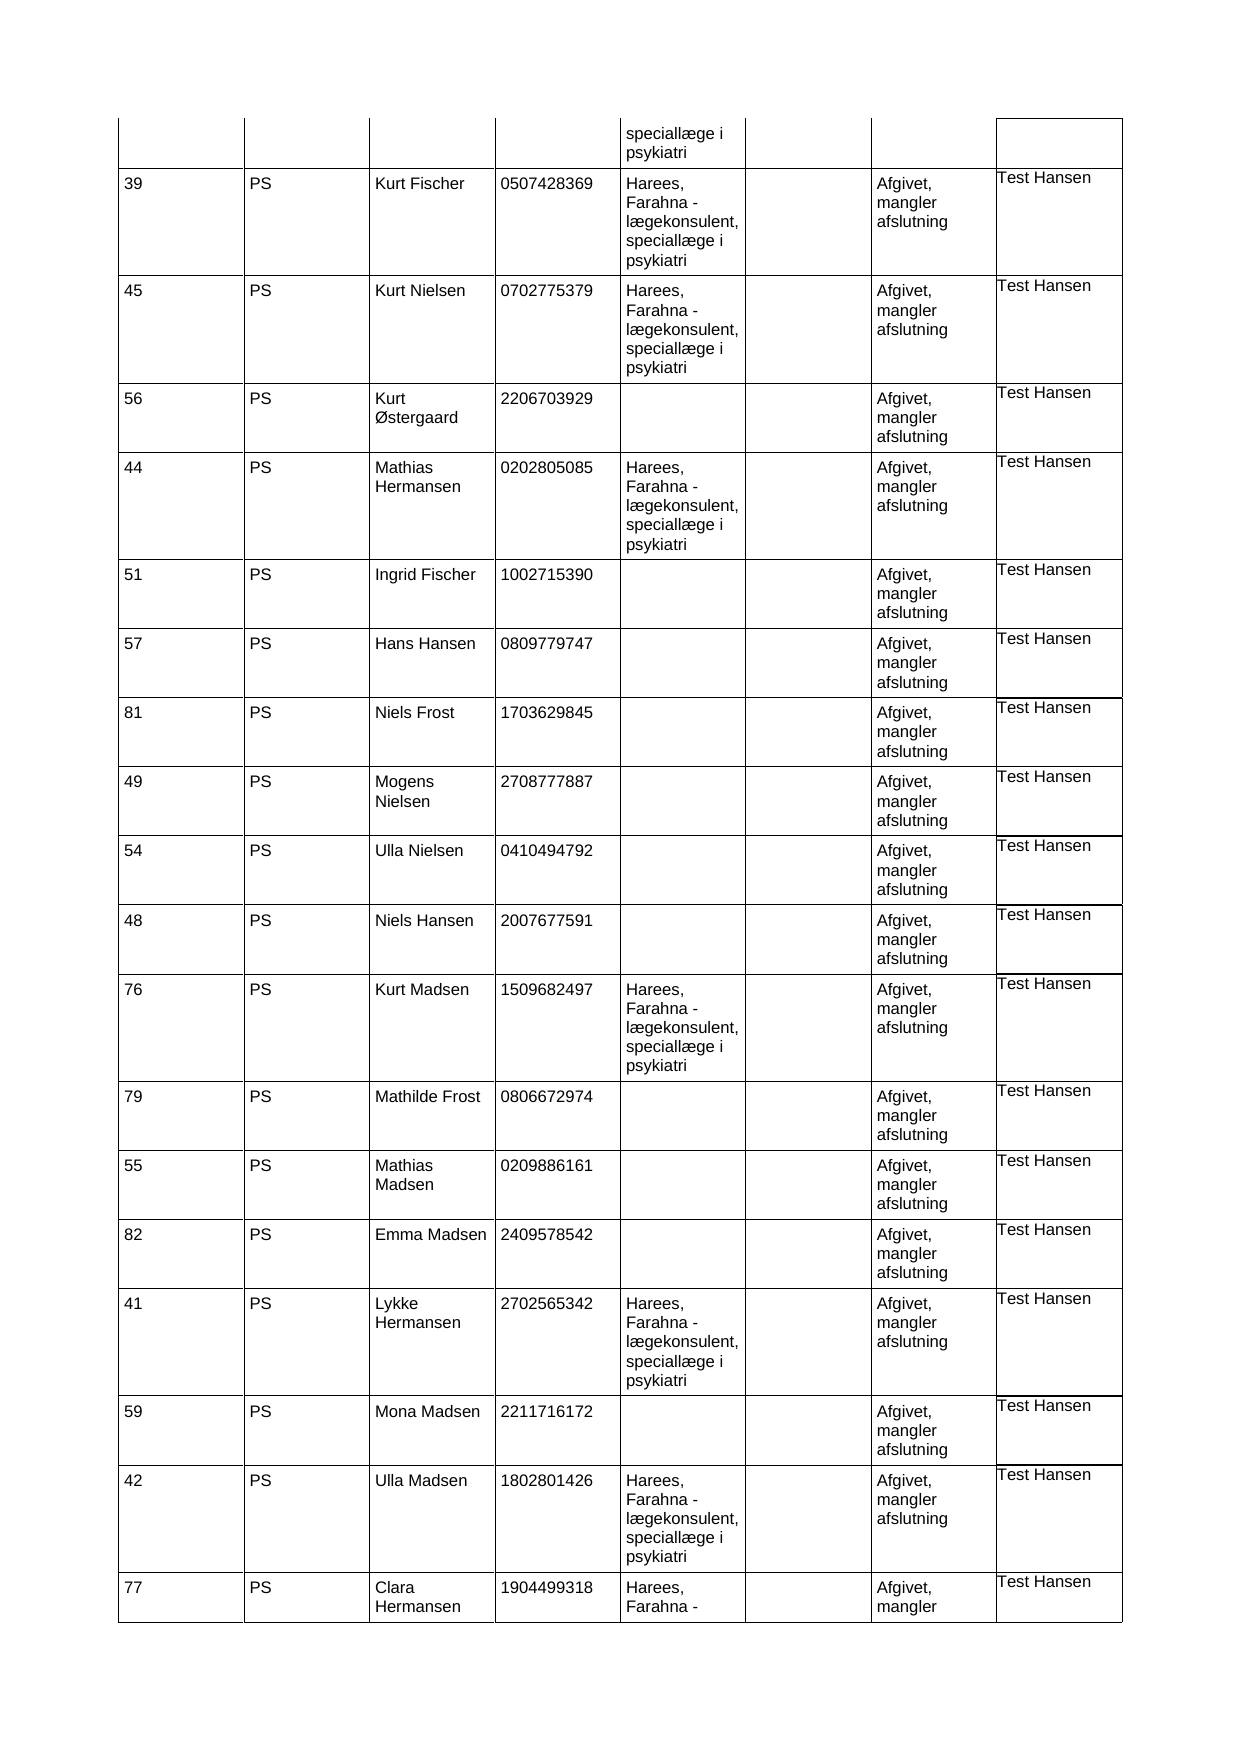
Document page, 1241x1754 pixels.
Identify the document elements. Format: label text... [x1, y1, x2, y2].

table_cell Niels Frost [370, 698, 494, 766]
table_cell [621, 836, 745, 904]
table_cell 76 [119, 975, 243, 1081]
table_cell Test Hansen [997, 560, 1122, 628]
table_cell Test Hansen [997, 906, 1122, 973]
table_cell [119, 118, 243, 168]
table_cell Harees, Farahna - lægekonsulent, speciallæge i psykiatri [621, 453, 745, 559]
table_cell [621, 1151, 745, 1219]
table_cell Test Hansen [997, 767, 1122, 835]
table_cell 0507428369 [496, 169, 620, 275]
table_cell PS [245, 169, 369, 275]
table_cell 2206703929 [496, 384, 620, 452]
table_cell PS [245, 975, 369, 1081]
table_cell Kurt Nielsen [370, 276, 494, 383]
table_cell [746, 698, 871, 766]
table_cell [746, 767, 871, 835]
table_cell [746, 836, 871, 904]
table_cell Afgivet, mangler afslutning [872, 1151, 996, 1219]
table_cell Afgivet, mangler afslutning [872, 1220, 996, 1288]
table_cell Ulla Madsen [370, 1466, 494, 1572]
table_cell [621, 560, 745, 628]
table_cell Harees, Farahna - lægekonsulent, speciallæge i psykiatri [621, 975, 745, 1081]
table_cell 2708777887 [496, 767, 620, 835]
table_cell [746, 905, 871, 974]
table_cell Afgivet, mangler afslutning [872, 1082, 996, 1150]
table_cell [621, 1220, 745, 1288]
table_cell [621, 767, 745, 835]
table_cell Afgivet, mangler afslutning [872, 698, 996, 766]
table_cell [746, 276, 871, 383]
table_cell 54 [119, 836, 243, 904]
table_cell PS [245, 453, 369, 559]
table_cell 0809779747 [496, 629, 620, 697]
table_cell Kurt Fischer [370, 169, 494, 275]
table_cell Mogens Nielsen [370, 767, 494, 835]
table_cell Afgivet, mangler afslutning [872, 905, 996, 974]
table_cell Kurt Madsen [370, 975, 494, 1081]
table_cell [621, 1396, 745, 1465]
table_cell 59 [119, 1396, 243, 1465]
table_cell PS [245, 698, 369, 766]
table_cell Test Hansen [997, 453, 1122, 559]
table_cell Test Hansen [997, 1082, 1122, 1150]
table_cell [746, 169, 871, 275]
table_cell 57 [119, 629, 243, 697]
table_cell [746, 384, 871, 452]
table_cell Test Hansen [997, 1151, 1122, 1219]
table_cell 55 [119, 1151, 243, 1219]
table_cell Niels Hansen [370, 905, 494, 974]
table_cell [746, 118, 871, 168]
table_cell 51 [119, 560, 243, 628]
table_cell 49 [119, 767, 243, 835]
table_cell [746, 1151, 871, 1219]
table_cell 0202805085 [496, 453, 620, 559]
table_cell Harees, Farahna - lægekonsulent, speciallæge i psykiatri [621, 1466, 745, 1572]
table_cell [746, 629, 871, 697]
table_cell Afgivet, mangler afslutning [872, 169, 996, 275]
table_cell 0209886161 [496, 1151, 620, 1219]
table_cell [621, 384, 745, 452]
table_cell Harees, Farahna - lægekonsulent, speciallæge i psykiatri [621, 169, 745, 275]
table_cell 0410494792 [496, 836, 620, 904]
table_cell Afgivet, mangler afslutning [872, 836, 996, 904]
table_cell Afgivet, mangler afslutning [872, 560, 996, 628]
table_cell Harees, Farahna - lægekonsulent, speciallæge i psykiatri [621, 1289, 745, 1395]
table_cell Afgivet, mangler afslutning [872, 453, 996, 559]
table_cell 82 [119, 1220, 243, 1288]
table_cell [746, 1573, 871, 1622]
table_cell Afgivet, mangler afslutning [872, 975, 996, 1081]
table_cell PS [245, 1573, 369, 1622]
table_cell Afgivet, mangler afslutning [872, 1396, 996, 1465]
table_cell 1904499318 [496, 1573, 620, 1622]
table_cell [370, 118, 494, 168]
table_cell Harees, Farahna - lægekonsulent, speciallæge i psykiatri [621, 276, 745, 383]
table_cell PS [245, 1220, 369, 1288]
table_cell PS [245, 1396, 369, 1465]
table_cell Test Hansen [997, 384, 1122, 452]
table_cell Mathias Madsen [370, 1151, 494, 1219]
table_cell Test Hansen [997, 276, 1122, 383]
table_cell Test Hansen [997, 629, 1122, 697]
table_cell Mona Madsen [370, 1396, 494, 1465]
table_cell 1802801426 [496, 1466, 620, 1572]
table_cell speciallæge i psykiatri [621, 118, 745, 168]
table_cell 41 [119, 1289, 243, 1395]
table_cell Mathilde Frost [370, 1082, 494, 1150]
table_cell Afgivet, mangler afslutning [872, 629, 996, 697]
table_cell [746, 1220, 871, 1288]
table_cell Hans Hansen [370, 629, 494, 697]
table_cell PS [245, 276, 369, 383]
table_cell [746, 1289, 871, 1395]
table_cell Test Hansen [997, 169, 1122, 275]
table_cell [746, 453, 871, 559]
table_cell [621, 629, 745, 697]
table_cell PS [245, 836, 369, 904]
table_cell Harees, Farahna [621, 1573, 745, 1622]
table_cell 42 [119, 1466, 243, 1572]
table_cell Afgivet, mangler afslutning [872, 767, 996, 835]
table_cell 79 [119, 1082, 243, 1150]
table_cell Test Hansen [997, 699, 1122, 766]
table_cell Test Hansen [997, 837, 1122, 904]
table_cell 39 [119, 169, 243, 275]
table_cell 2409578542 [496, 1220, 620, 1288]
table_cell 56 [119, 384, 243, 452]
table_cell PS [245, 905, 369, 974]
table_cell Test Hansen [997, 975, 1122, 1081]
table_cell [245, 118, 369, 168]
table_cell Afgivet, mangler afslutning [872, 1466, 996, 1572]
table_cell Mathias Hermansen [370, 453, 494, 559]
table_cell Lykke Hermansen [370, 1289, 494, 1395]
table_cell PS [245, 1466, 369, 1572]
table_cell 2702565342 [496, 1289, 620, 1395]
table_cell PS [245, 1082, 369, 1150]
table_cell [997, 119, 1122, 168]
table_cell PS [245, 1289, 369, 1395]
table_cell Afgivet, mangler afslutning [872, 276, 996, 383]
table_cell Test Hansen [997, 1220, 1122, 1288]
table_cell [621, 905, 745, 974]
table_cell 1002715390 [496, 560, 620, 628]
table_cell 0806672974 [496, 1082, 620, 1150]
table_cell 44 [119, 453, 243, 559]
table_cell Kurt Østergaard [370, 384, 494, 452]
table_cell Clara Hermansen [370, 1573, 494, 1622]
table_cell 1509682497 [496, 975, 620, 1081]
table_cell [496, 118, 620, 168]
table_cell PS [245, 1151, 369, 1219]
table_cell [872, 118, 996, 168]
table_cell [746, 560, 871, 628]
table_cell 45 [119, 276, 243, 383]
table_cell [621, 1082, 745, 1150]
table_cell Test Hansen [997, 1573, 1122, 1622]
table_cell 77 [119, 1573, 243, 1622]
table_cell Afgivet, mangler [872, 1573, 996, 1622]
table_cell Test Hansen [997, 1466, 1122, 1572]
table_cell [746, 1466, 871, 1572]
table_cell Test Hansen [997, 1397, 1122, 1464]
table_cell [746, 1082, 871, 1150]
table_cell [746, 975, 871, 1081]
table_cell 1703629845 [496, 698, 620, 766]
table_cell [621, 698, 745, 766]
table_cell PS [245, 629, 369, 697]
table_cell PS [245, 767, 369, 835]
table_cell PS [245, 560, 369, 628]
table_cell 81 [119, 698, 243, 766]
table_cell [746, 1396, 871, 1465]
table_cell Test Hansen [997, 1289, 1122, 1395]
table_cell 2211716172 [496, 1396, 620, 1465]
table_cell PS [245, 384, 369, 452]
table_cell 0702775379 [496, 276, 620, 383]
table_cell Afgivet, mangler afslutning [872, 1289, 996, 1395]
table_cell Ingrid Fischer [370, 560, 494, 628]
table_cell 2007677591 [496, 905, 620, 974]
table_cell Emma Madsen [370, 1220, 494, 1288]
table_cell Ulla Nielsen [370, 836, 494, 904]
table_cell Afgivet, mangler afslutning [872, 384, 996, 452]
table_cell 48 [119, 905, 243, 974]
